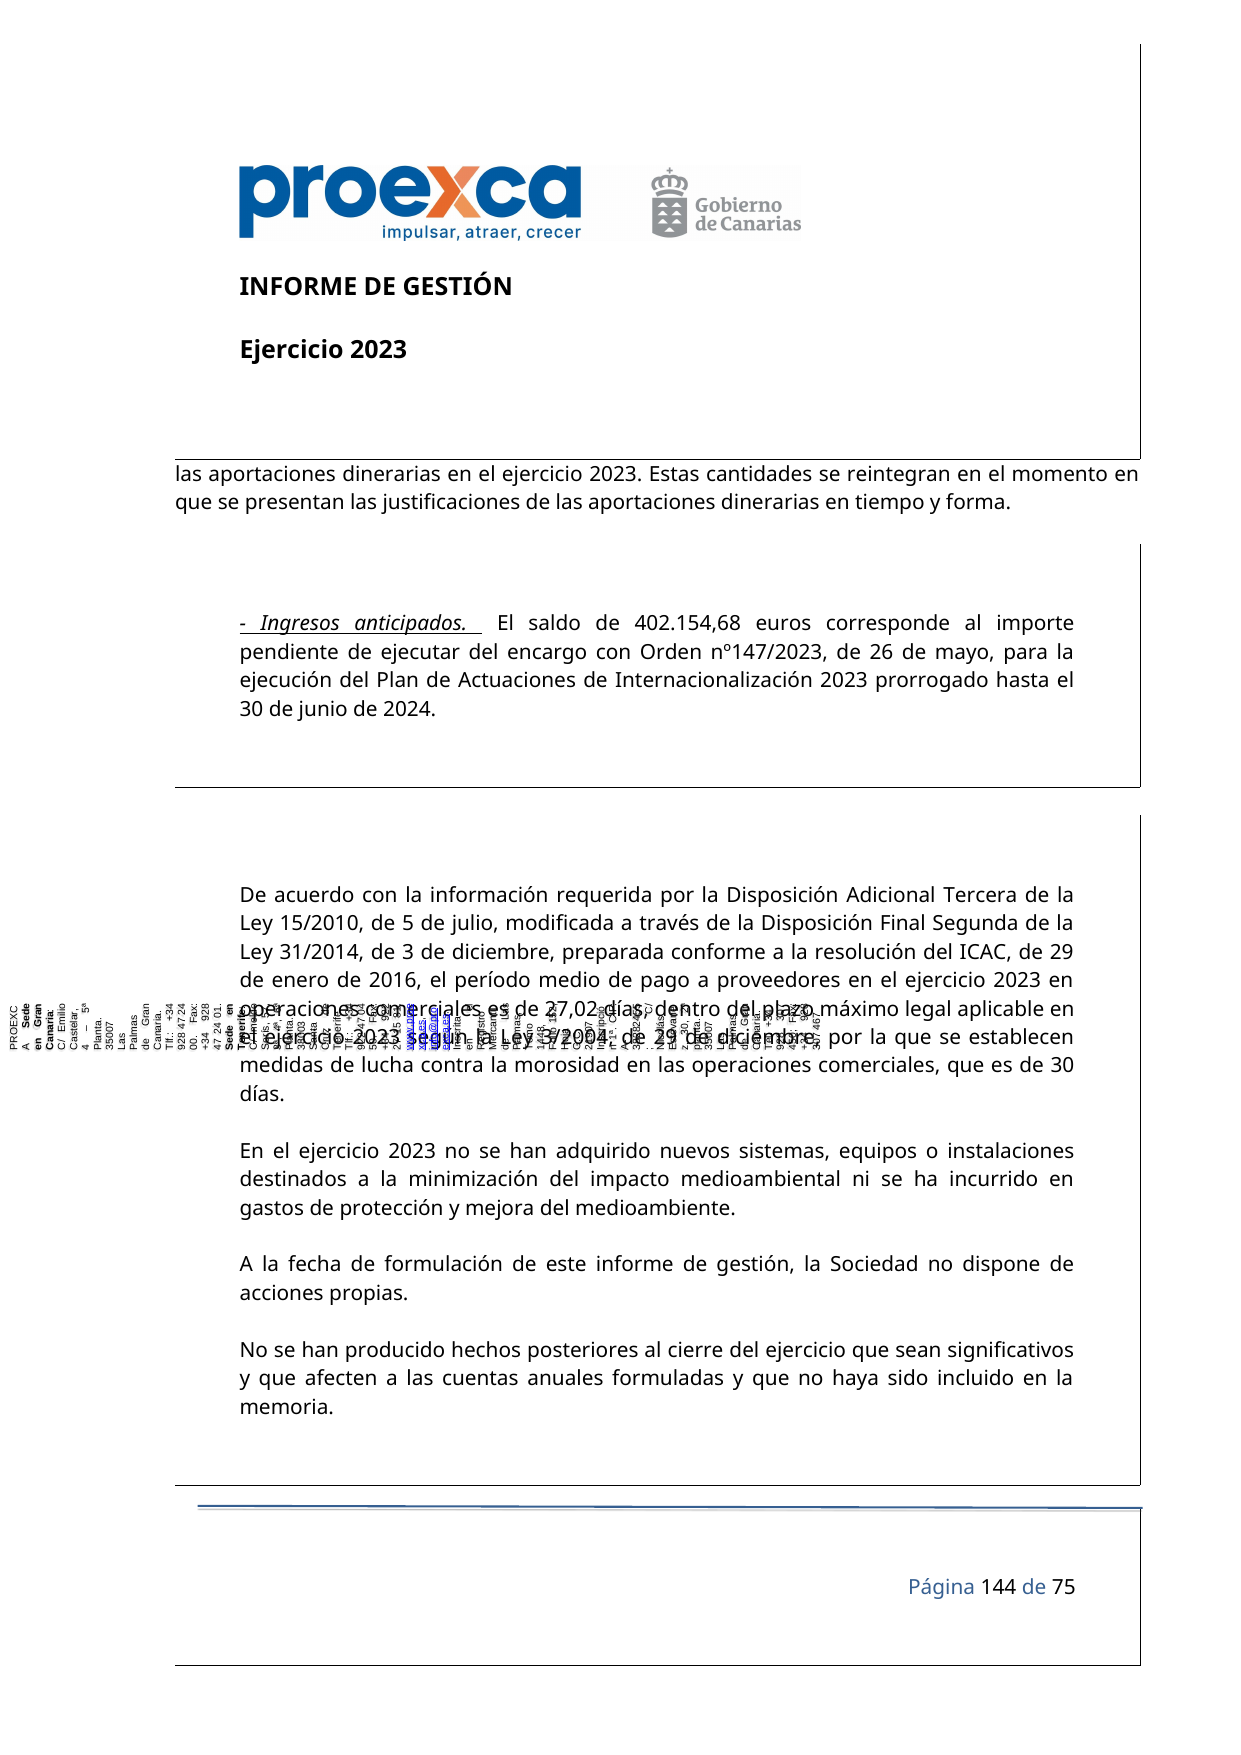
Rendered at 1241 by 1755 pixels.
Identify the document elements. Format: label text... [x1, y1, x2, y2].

text - Ingresos anticipados. El saldo de 402.154,68 euros corresponde al importe pendiente de ejecutar del encargo con Orden nº147/2023, de 26 de mayo, para la ejecución del Plan de Actuaciones de Internacionalización 2023 prorrogado hasta el 30 de junio de 2024. [175, 544, 1140, 787]
text las aportaciones dinerarias en el ejercicio 2023. Estas cantidades se reintegran en el momento en que se presentan las justificaciones de las aportaciones dinerarias en tiempo y forma. [175, 459, 1140, 516]
text En el ejercicio 2023 no se han adquirido nuevos sistemas, equipos o instalaciones destinados a la minimización del impacto medioambiental ni se ha incurrido en gastos de protección y mejora del medioambiente. [175, 1136, 1140, 1221]
text De acuerdo con la información requerida por la Disposición Adicional Tercera de la Ley 15/2010, de 5 de julio, modificada a través de la Disposición Final Segunda de la Ley 31/2014, de 3 de diciembre, preparada conforme a la resolución del ICAC, de 29 de enero de 2016, el período medio de pago a proveedores en el ejercicio 2023 en operaciones comerciales es de 27,02 días, dentro del plazo máximo legal aplicable en el ejercicio 2023 según la Ley 3/2004, de 29 de diciembre, por la que se establecen medidas de lucha contra la morosidad en las operaciones comerciales, que es de 30 días. [175, 815, 1140, 1107]
text No se han producido hechos posteriores al cierre del ejercicio que sean significativos y que afecten a las cuentas anuales formuladas y que no haya sido incluido en la memoria. [175, 1335, 1140, 1485]
text A la fecha de formulación de este informe de gestión, la Sociedad no dispone de acciones propias. [175, 1249, 1140, 1306]
